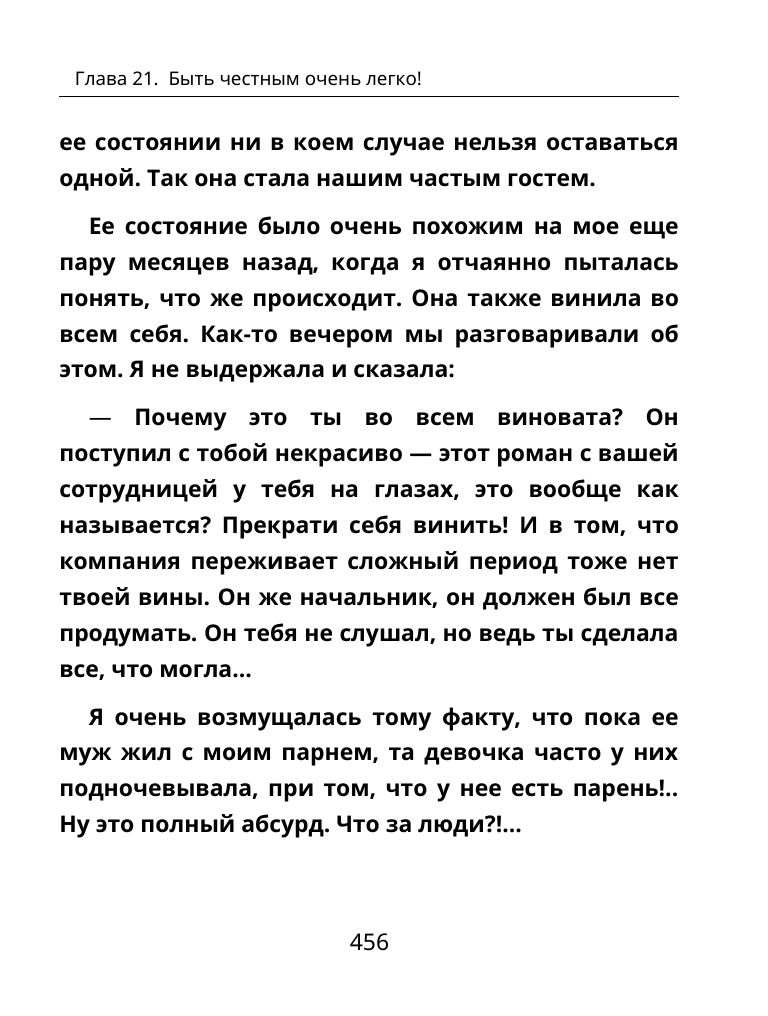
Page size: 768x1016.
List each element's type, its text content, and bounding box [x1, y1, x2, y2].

text Я очень возмущалась тому факту, что пока ее муж жил с моим парнем, та девочка часто у них подночевывала, при том, что у нее есть парень!.. Ну это полный абсурд. Что за люди?!... [59, 700, 679, 839]
text Ее состояние было очень похожим на мое еще пару месяцев назад, когда я отчаянно пыталась понять, что же происходит. Она также винила во всем себя. Как-то вечером мы разговаривали об этом. Я не выдержала и сказала: [59, 210, 679, 385]
list Почему это ты во всем виновата? Он поступил с тобой некрасиво — этот роман с вашей сотрудницей у тебя на глазах, это вообще как называется? Прекрати себя винить! И в том, что компания переживает сложный период тоже нет твоей вины. Он же начальник, он должен был все продумать. Он тебя не слушал, но ведь ты сделала все, что могла... [59, 401, 679, 684]
text ее состоянии ни в коем случае нельзя оставаться одной. Так она стала нашим частым гостем. [59, 126, 679, 193]
